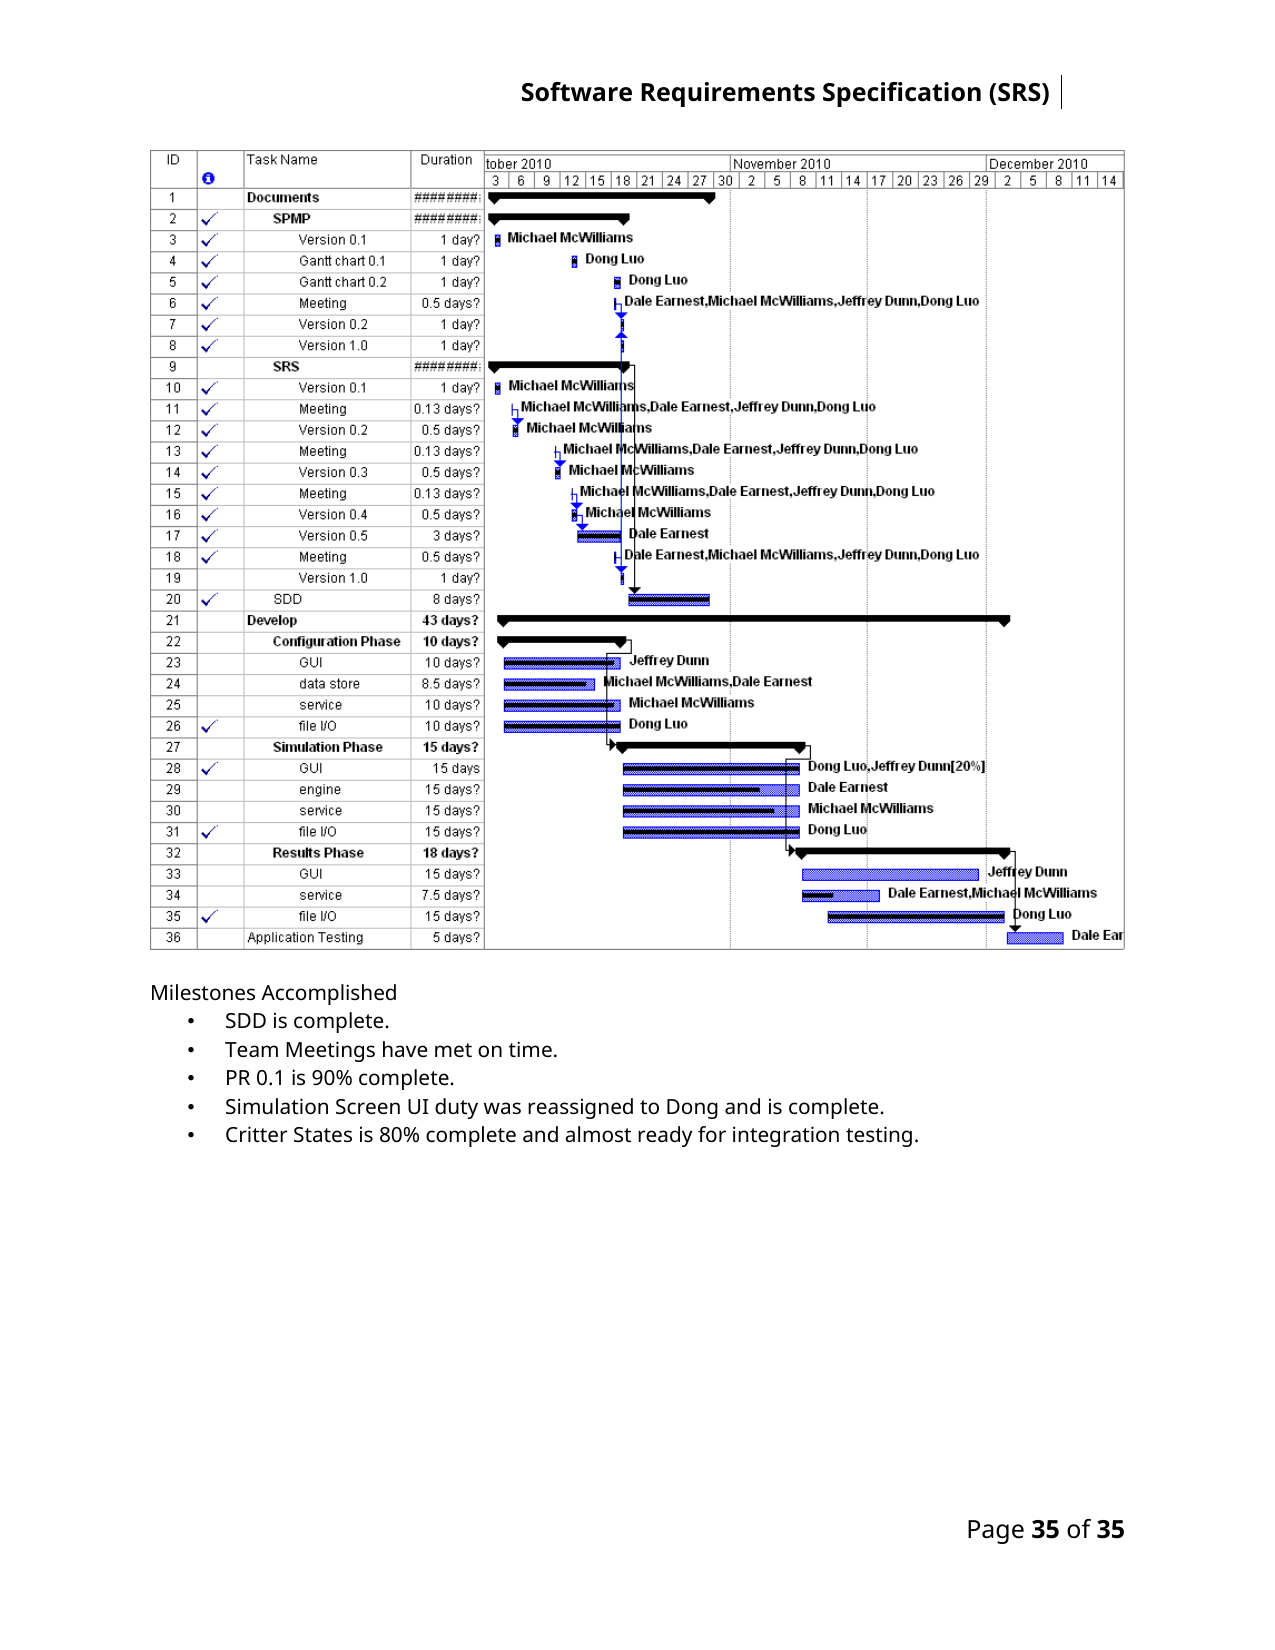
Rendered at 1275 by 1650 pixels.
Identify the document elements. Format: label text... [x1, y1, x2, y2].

list Critter States is 80% complete and almost ready for integration testing. [187, 1120, 1125, 1149]
list Simulation Screen UI duty was reassigned to Dong and is complete. [187, 1092, 1125, 1120]
list Team Meetings have met on time. [187, 1035, 1125, 1063]
picture [150, 150, 1125, 950]
list SDD is complete. [187, 1007, 1125, 1035]
text Milestones Accomplished [150, 978, 1125, 1007]
list PR 0.1 is 90% complete. [187, 1063, 1125, 1092]
